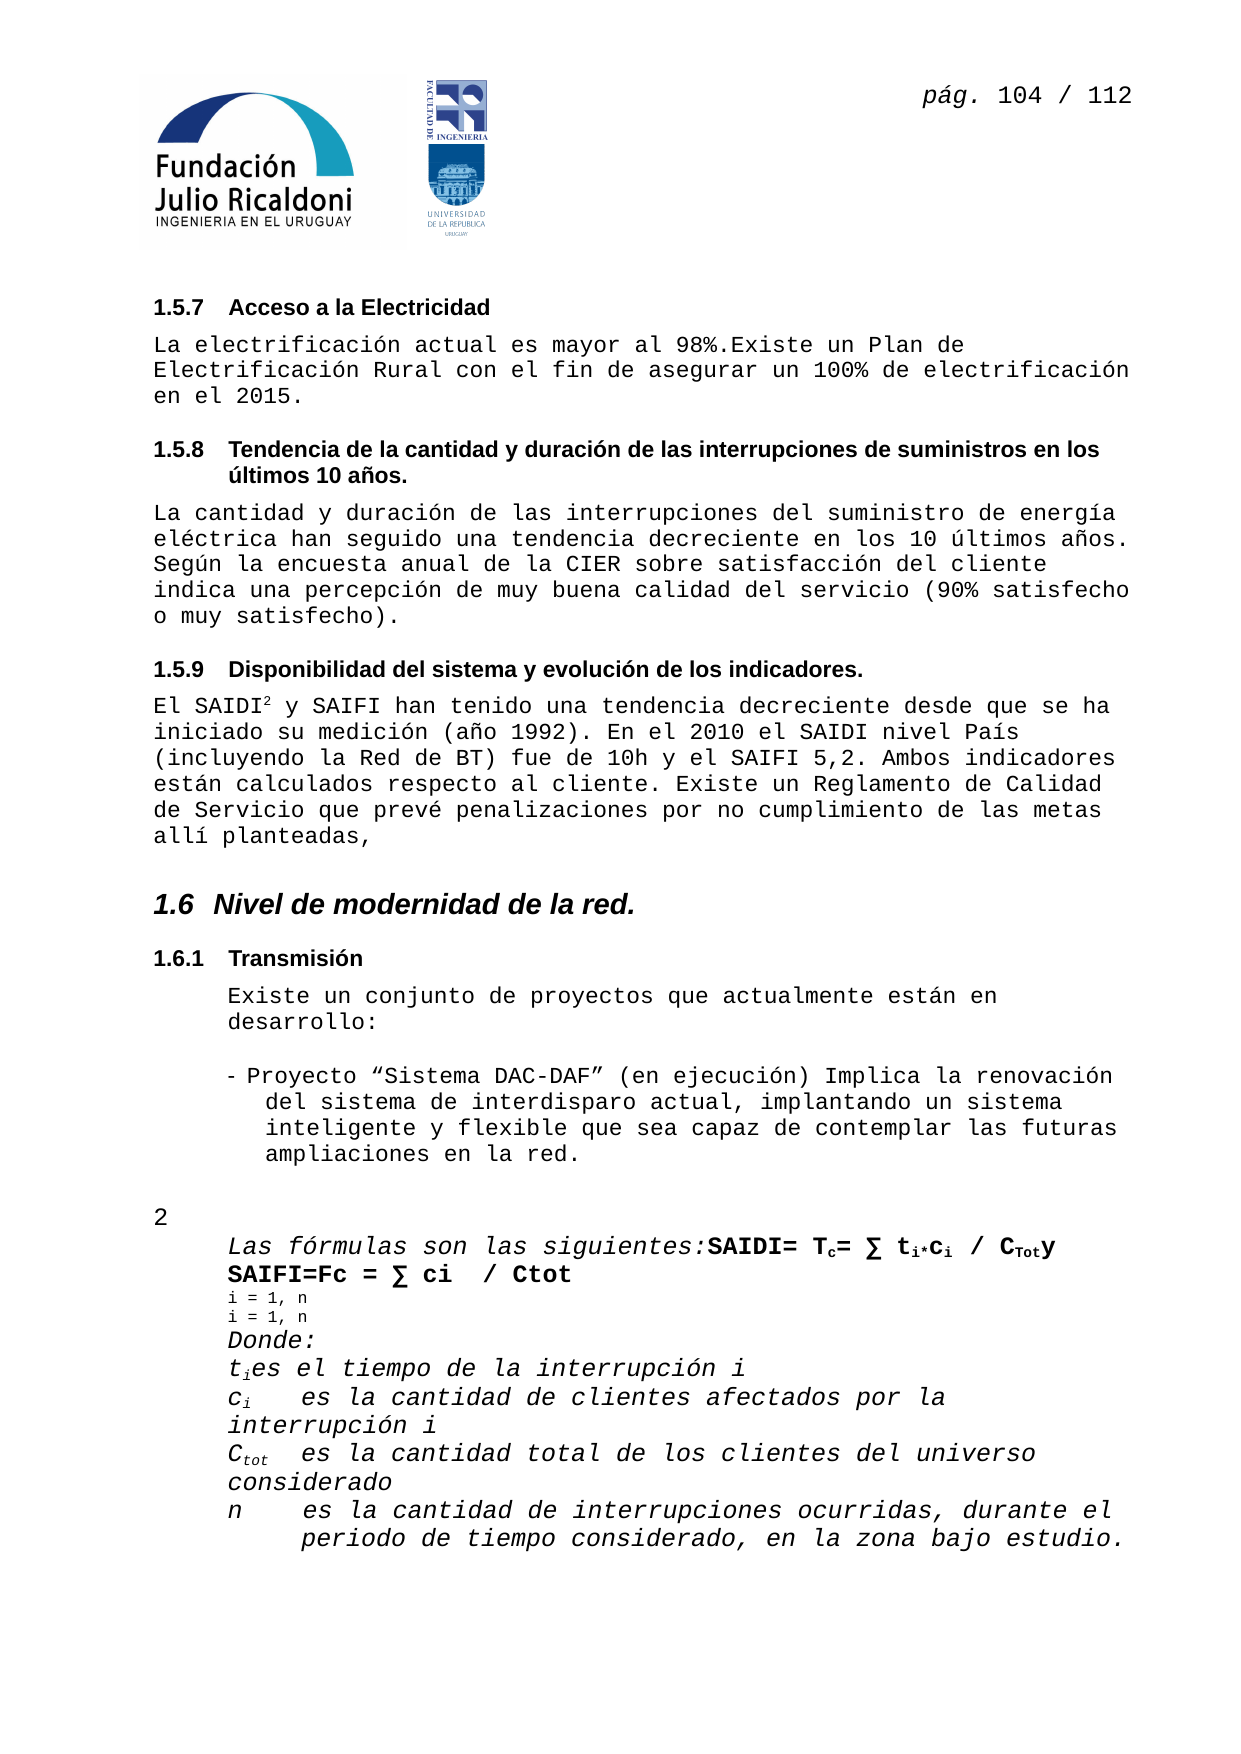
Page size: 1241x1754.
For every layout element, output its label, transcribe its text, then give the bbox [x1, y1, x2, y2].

text i = 1, n [227, 1309, 1139, 1328]
picture [139, 74, 407, 250]
list Proyecto “Sistema DAC-DAF” (en ejecución) Implica la renovación del sistema de interdisparo actual, implantando un sistema inteligente y flexible que sea capaz de contemplar las futuras ampliaciones en la red. [227, 1062, 1139, 1168]
subtitle Acceso a la Electricidad [153, 294, 1139, 320]
text Las fórmulas son las siguientes:SAIDI= Tc= ∑ ti*ci / CToty SAIFI=Fc = ∑ ci / Ctot [227, 1233, 1139, 1290]
picture [427, 80, 488, 140]
picture [428, 144, 485, 236]
text ci es la cantidad de clientes afectados por la interrupción i [227, 1384, 1139, 1441]
subtitle Disponibilidad del sistema y evolución de los indicadores. [153, 656, 1139, 682]
text ties el tiempo de la interrupción i [227, 1356, 1139, 1384]
text La cantidad y duración de las interrupciones del suministro de energía eléctrica han seguido una tendencia decreciente en los 10 últimos años. Según la encuesta anual de la CIER sobre satisfacción del cliente indica una percepción de muy buena calidad del servicio (90% satisfecho o muy satisfecho). [153, 501, 1139, 631]
text n es la cantidad de interrupciones ocurridas, durante el periodo de tiempo considerado, en la zona bajo estudio. [227, 1498, 1139, 1554]
text La electrificación actual es mayor al 98%.Existe un Plan de Electrificación Rural con el fin de asegurar un 100% de electrificación en el 2015. [153, 333, 1139, 411]
subtitle Transmisión [153, 945, 1139, 972]
text Donde: [227, 1328, 1139, 1356]
text i = 1, n [227, 1290, 1139, 1309]
text Ctot es la cantidad total de los clientes del universo considerado [227, 1441, 1139, 1498]
subtitle Tendencia de la cantidad y duración de las interrupciones de suministros en los últimos 10 años. [153, 436, 1139, 488]
subtitle Nivel de modernidad de la red. [153, 887, 1139, 920]
text El SAIDI y SAIFI han tenido una tendencia decreciente desde que se ha iniciado su medición (año 1992). En el 2010 el SAIDI nivel País (incluyendo la Red de BT) fue de 10h y el SAIFI 5,2. Ambos indicadores están calculados respecto al cliente. Existe un Reglamento de Calidad de Servicio que prevé penalizaciones por no cumplimiento de las metas allí planteadas, [153, 694, 1139, 850]
text Existe un conjunto de proyectos que actualmente están en desarrollo: [227, 984, 1139, 1036]
